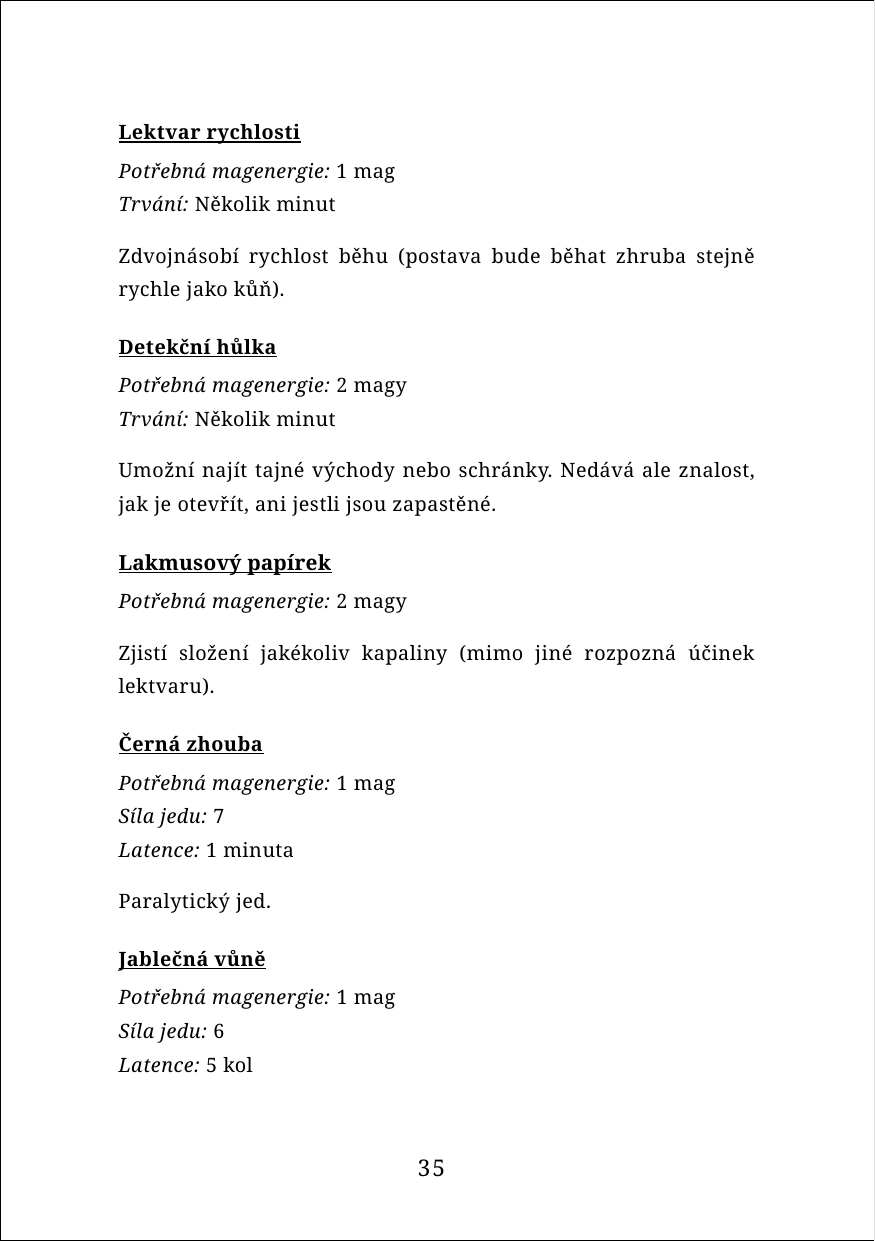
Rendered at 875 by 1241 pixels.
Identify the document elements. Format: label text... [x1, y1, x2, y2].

text Potřebná magenergie: 2 magy [118, 588, 756, 615]
text Zjistí složení jakékoliv kapaliny (mimo jiné rozpozná účinek lektvaru). [118, 639, 756, 700]
text Potřebná magenergie: 2 magy Trvání: Několik minut [118, 372, 756, 432]
subtitle Lektvar rychlosti [118, 118, 756, 145]
text Umožní najít tajné východy nebo schránky. Nedává ale znalost, jak je otevřít, ani jestli jsou zapastěné. [118, 457, 756, 517]
subtitle Detekční hůlka [118, 333, 756, 360]
text Potřebná magenergie: 1 mag Síla jedu: 7 Latence: 1 minuta [118, 769, 756, 863]
subtitle Jablečná vůně [118, 945, 756, 972]
subtitle Lakmusový papírek [118, 548, 756, 576]
text Paralytický jed. [118, 887, 756, 914]
text Potřebná magenergie: 1 mag Trvání: Několik minut [118, 157, 756, 218]
subtitle Černá zhouba [118, 730, 756, 757]
text Zdvojnásobí rychlost běhu (postava bude běhat zhruba stejně rychle jako kůň). [118, 242, 756, 303]
text Potřebná magenergie: 1 mag Síla jedu: 6 Latence: 5 kol [118, 983, 756, 1078]
